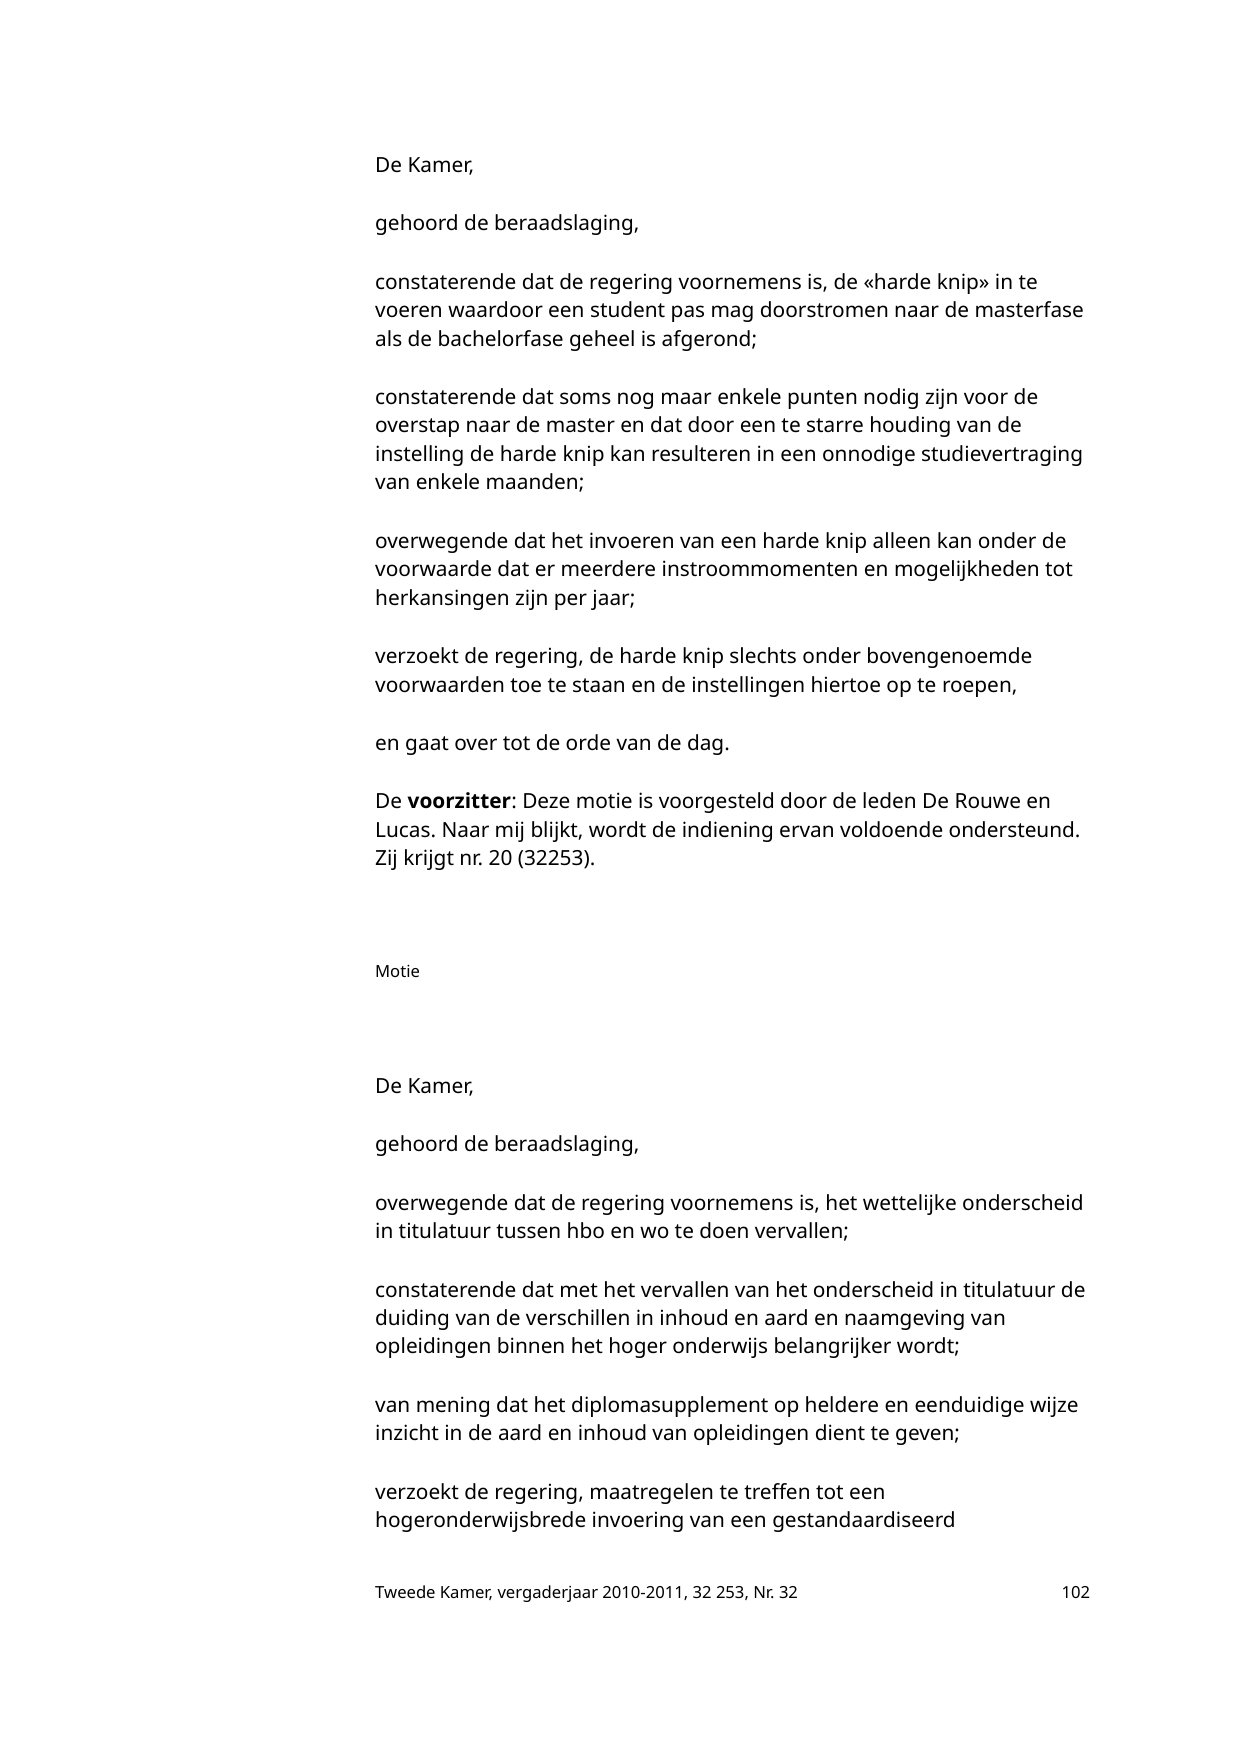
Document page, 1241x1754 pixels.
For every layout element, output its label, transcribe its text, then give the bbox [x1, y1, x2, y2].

text overwegende dat het invoeren van een harde knip alleen kan onder de voorwaarde dat er meerdere instroommomenten en mogelijkheden tot herkansingen zijn per jaar; [375, 526, 1090, 611]
text constaterende dat de regering voornemens is, de «harde knip» in te voeren waardoor een student pas mag doorstromen naar de masterfase als de bachelorfase geheel is afgerond; [375, 267, 1090, 352]
text De Kamer, [375, 150, 1090, 178]
text Zij krijgt nr. 20 (32253). [375, 843, 1090, 872]
text van mening dat het diplomasupplement op heldere en eenduidige wijze inzicht in de aard en inhoud van opleidingen dient te geven; [375, 1390, 1090, 1447]
text en gaat over tot de orde van de dag. [375, 728, 1090, 757]
text overwegende dat de regering voornemens is, het wettelijke onderscheid in titulatuur tussen hbo en wo te doen vervallen; [375, 1188, 1090, 1245]
text gehoord de beraadslaging, [375, 208, 1090, 237]
text De voorzitter: Deze motie is voorgesteld door de leden De Rouwe en Lucas. Naar mij blijkt, wordt de indiening ervan voldoende ondersteund. [375, 787, 1090, 843]
text verzoekt de regering, de harde knip slechts onder bovengenoemde voorwaarden toe te staan en de instellingen hiertoe op te roepen, [375, 641, 1090, 698]
table_header Motie [375, 960, 1090, 1012]
text gehoord de beraadslaging, [375, 1129, 1090, 1158]
text constaterende dat met het vervallen van het onderscheid in titulatuur de duiding van de verschillen in inhoud en aard en naamgeving van opleidingen binnen het hoger onderwijs belangrijker wordt; [375, 1275, 1090, 1360]
text De Kamer, [375, 1071, 1090, 1099]
text constaterende dat soms nog maar enkele punten nodig zijn voor de overstap naar de master en dat door een te starre houding van de instelling de harde knip kan resulteren in een onnodige studievertraging van enkele maanden; [375, 382, 1090, 496]
text verzoekt de regering, maatregelen te treffen tot een hogeronderwijsbrede invoering van een gestandaardiseerd [375, 1477, 1090, 1534]
